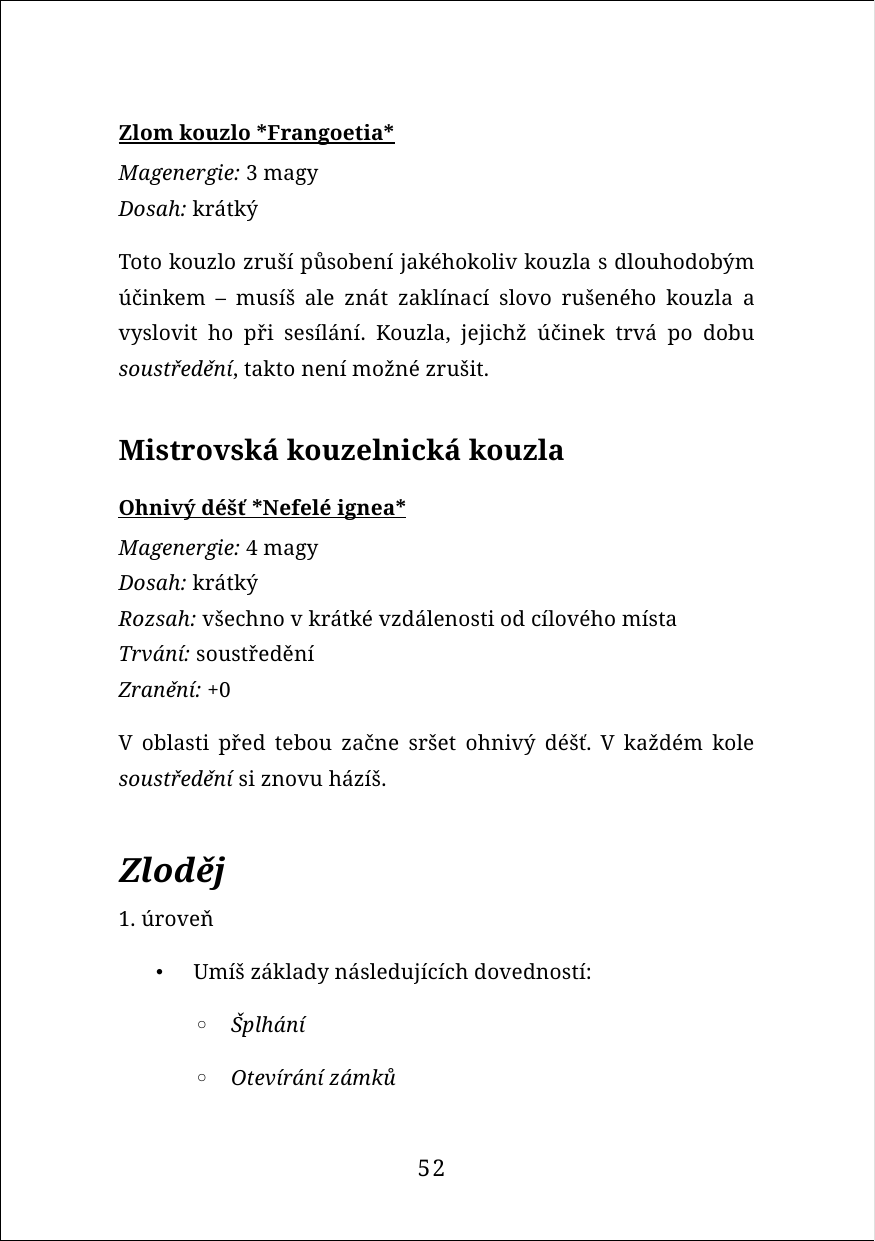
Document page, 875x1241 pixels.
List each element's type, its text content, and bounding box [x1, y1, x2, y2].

text V oblasti před tebou začne sršet ohnivý déšť. V každém kole soustředění si znovu házíš. [118, 728, 756, 792]
text 1. úroveň [118, 904, 756, 932]
text Magenergie: 3 magy Dosah: krátký [118, 158, 756, 222]
list Otevírání zámků [193, 1063, 756, 1092]
subtitle Zloděj [118, 846, 756, 892]
list Šplhání [193, 1010, 756, 1038]
text Toto kouzlo zruší působení jakéhokoliv kouzla s dlouhodobým účinkem – musíš ale znát zaklínací slovo rušeného kouzla a vyslovit ho při sesílání. Kouzla, jejichž účinek trvá po dobu soustředění, takto není možné zrušit. [118, 247, 756, 382]
subtitle Ohnivý déšť *Nefelé ignea* [118, 493, 756, 521]
text Magenergie: 4 magy Dosah: krátký Rozsah: všechno v krátké vzdálenosti od cílového místa Trvání: soustředění Zranění: +0 [118, 533, 756, 703]
list Umíš základy následujících dovedností: [156, 957, 756, 985]
subtitle Mistrovská kouzelnická kouzla [118, 431, 756, 469]
subtitle Zlom kouzlo *Frangoetia* [118, 118, 756, 147]
